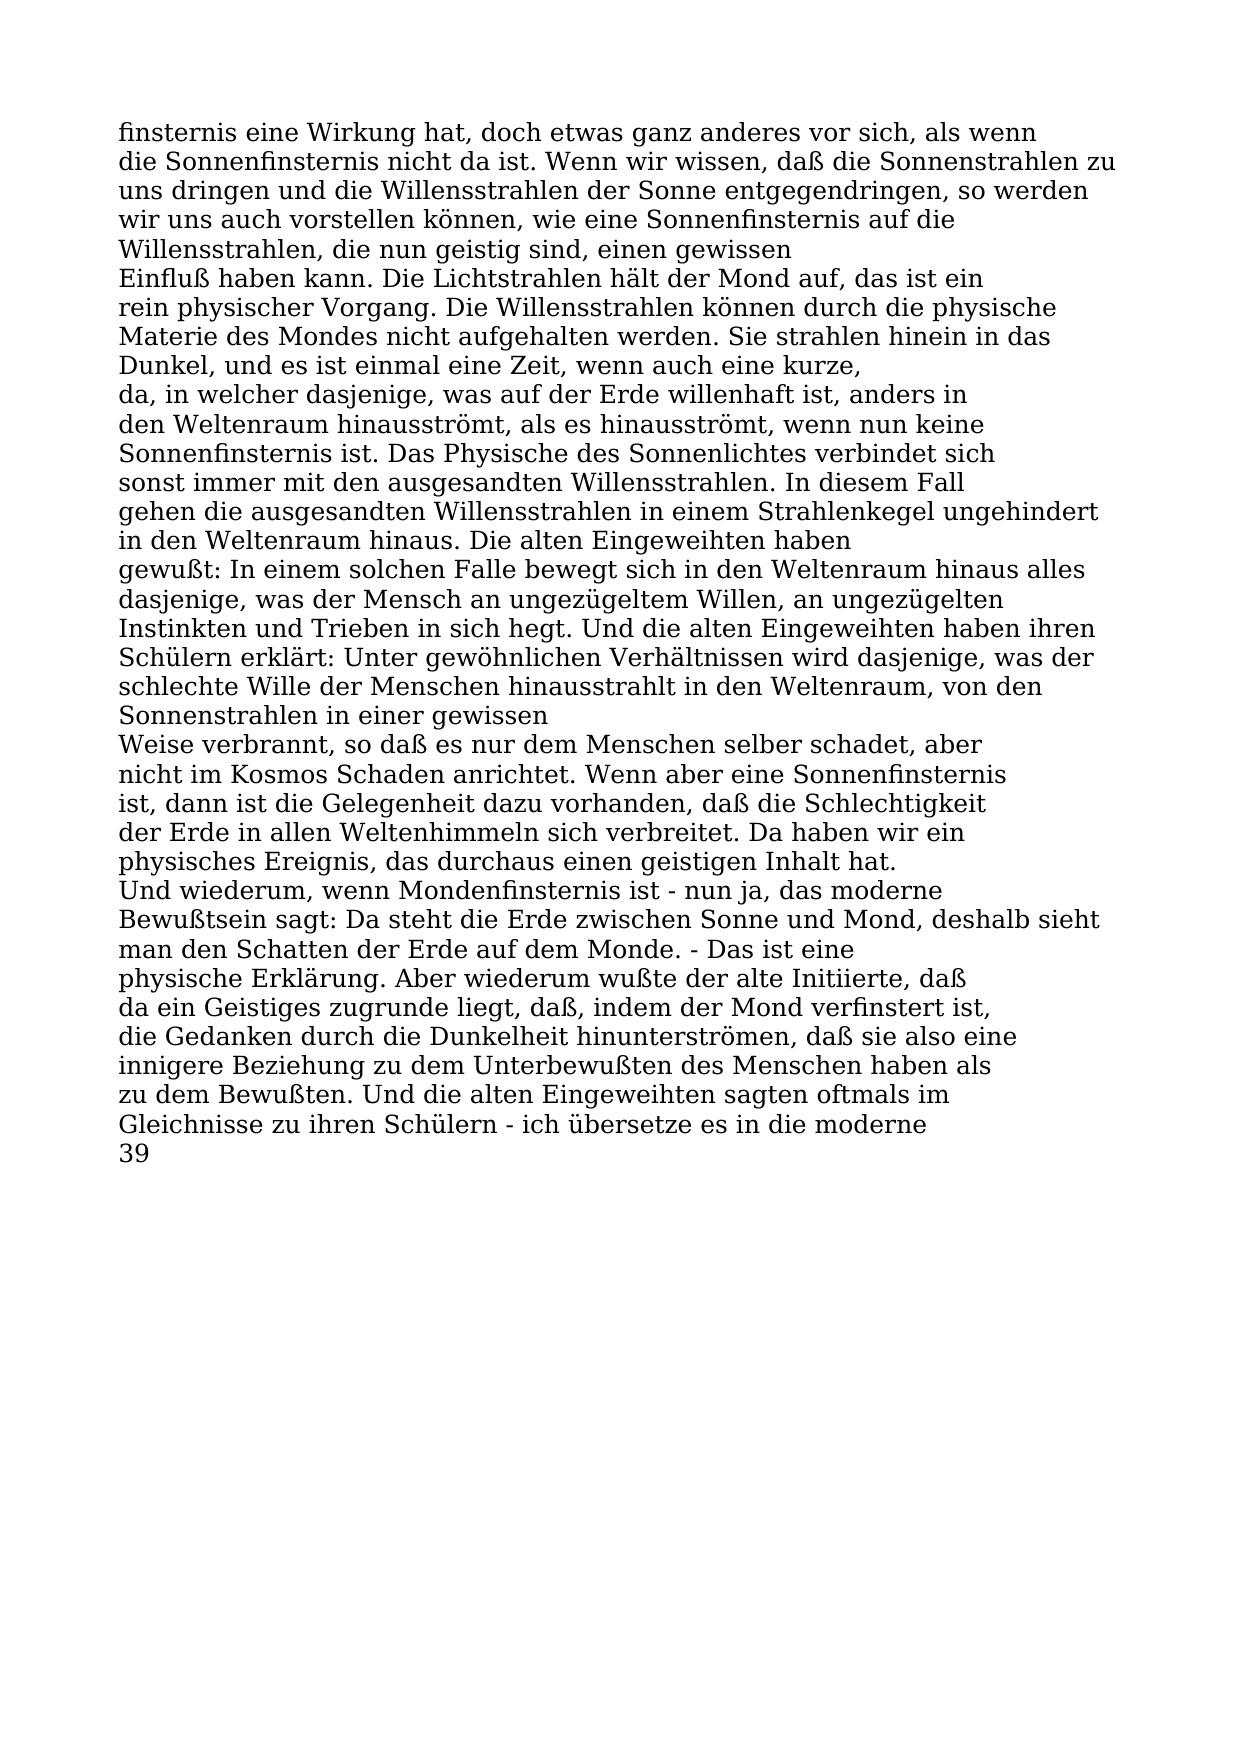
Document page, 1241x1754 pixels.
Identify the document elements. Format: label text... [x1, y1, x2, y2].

text Bewußtsein sagt: Da steht die Erde zwischen Sonne und Mond, deshalb sieht man den Schatten der Erde auf dem Monde. - Das ist eine [118, 906, 1122, 964]
text Weise verbrannt, so daß es nur dem Menschen selber schadet, aber [118, 731, 1122, 760]
text da, in welcher dasjenige, was auf der Erde willenhaft ist, anders in [118, 381, 1122, 410]
text da ein Geistiges zugrunde liegt, daß, indem der Mond verfinstert ist, [118, 993, 1122, 1022]
text Sonnenfinsternis ist. Das Physische des Sonnenlichtes verbindet sich [118, 439, 1122, 468]
text gehen die ausgesandten Willensstrahlen in einem Strahlenkegel ungehindert in den Weltenraum hinaus. Die alten Eingeweihten haben [118, 497, 1122, 556]
text der Erde in allen Weltenhimmeln sich verbreitet. Da haben wir ein [118, 818, 1122, 847]
text 39 [118, 1139, 1122, 1168]
text sonst immer mit den ausgesandten Willensstrahlen. In diesem Fall [118, 468, 1122, 497]
text den Weltenraum hinausströmt, als es hinausströmt, wenn nun keine [118, 410, 1122, 439]
text finsternis eine Wirkung hat, doch etwas ganz anderes vor sich, als wenn [118, 118, 1122, 147]
text rein physischer Vorgang. Die Willensstrahlen können durch die physische Materie des Mondes nicht aufgehalten werden. Sie strahlen hinein in das Dunkel, und es ist einmal eine Zeit, wenn auch eine kurze, [118, 293, 1122, 381]
text nicht im Kosmos Schaden anrichtet. Wenn aber eine Sonnenfinsternis [118, 760, 1122, 789]
text Einfluß haben kann. Die Lichtstrahlen hält der Mond auf, das ist ein [118, 264, 1122, 293]
text innigere Beziehung zu dem Unterbewußten des Menschen haben als [118, 1051, 1122, 1081]
text zu dem Bewußten. Und die alten Eingeweihten sagten oftmals im [118, 1081, 1122, 1110]
text die Sonnenfinsternis nicht da ist. Wenn wir wissen, daß die Sonnenstrahlen zu uns dringen und die Willensstrahlen der Sonne entgegendringen, so werden wir uns auch vorstellen können, wie eine Sonnenfinsternis auf die Willensstrahlen, die nun geistig sind, einen gewissen [118, 147, 1122, 264]
text physische Erklärung. Aber wiederum wußte der alte Initiierte, daß [118, 964, 1122, 993]
text gewußt: In einem solchen Falle bewegt sich in den Weltenraum hinaus alles dasjenige, was der Mensch an ungezügeltem Willen, an ungezügelten Instinkten und Trieben in sich hegt. Und die alten Eingeweihten haben ihren Schülern erklärt: Unter gewöhnlichen Verhältnissen wird dasjenige, was der schlechte Wille der Menschen hinausstrahlt in den Weltenraum, von den Sonnenstrahlen in einer gewissen [118, 556, 1122, 731]
text Gleichnisse zu ihren Schülern - ich übersetze es in die moderne [118, 1110, 1122, 1139]
text Und wiederum, wenn Mondenfinsternis ist - nun ja, das moderne [118, 876, 1122, 906]
text ist, dann ist die Gelegenheit dazu vorhanden, daß die Schlechtigkeit [118, 789, 1122, 818]
text physisches Ereignis, das durchaus einen geistigen Inhalt hat. [118, 847, 1122, 876]
text die Gedanken durch die Dunkelheit hinunterströmen, daß sie also eine [118, 1022, 1122, 1051]
